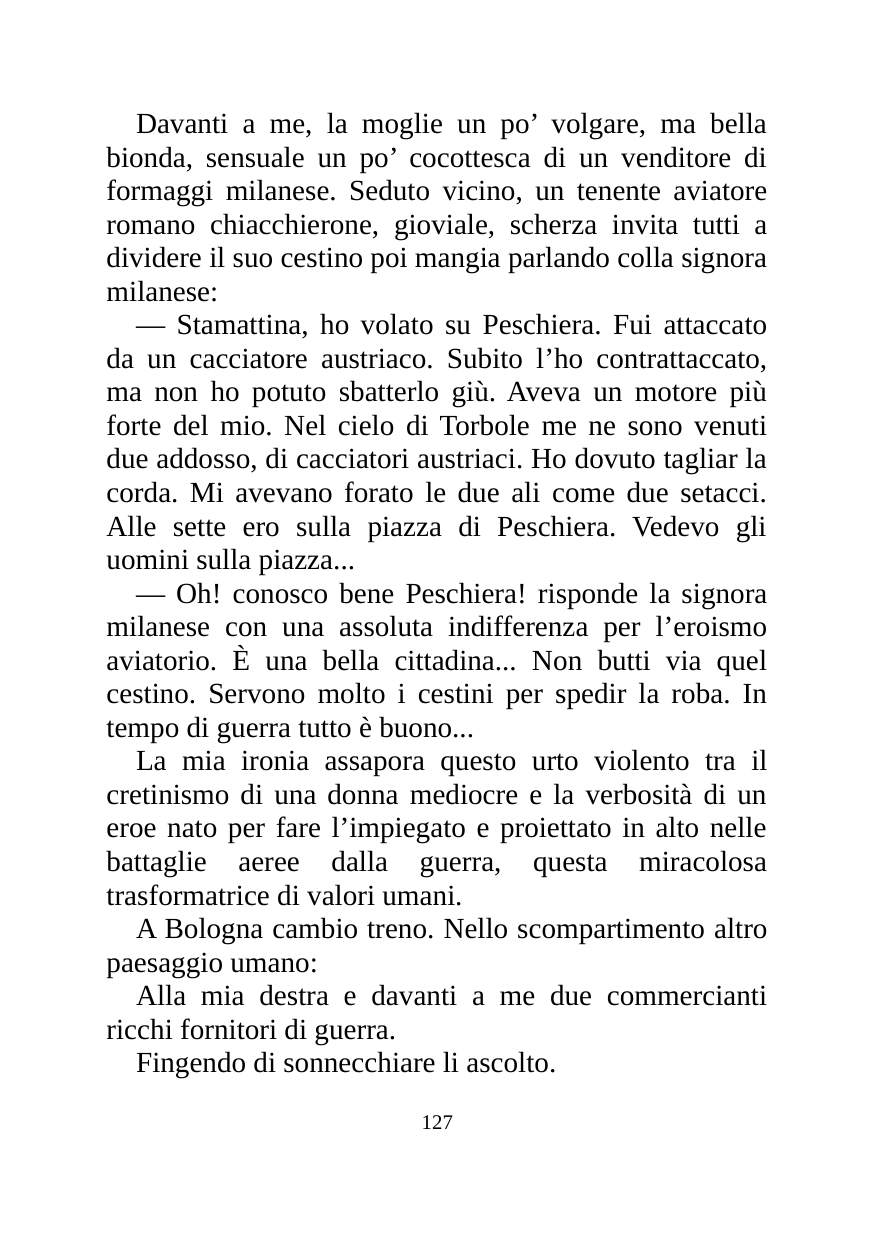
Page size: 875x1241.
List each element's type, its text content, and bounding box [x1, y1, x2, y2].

text La mia ironia assapora questo urto violento tra il cretinismo di una donna mediocre e la verbosità di un eroe nato per fare l’impiegato e proiettato in alto nelle battaglie aeree dalla guerra, questa miracolosa trasformatrice di valori umani. [106, 743, 768, 911]
text Davanti a me, la moglie un po’ volgare, ma bella bionda, sensuale un po’ cocottesca di un venditore di formaggi milanese. Seduto vicino, un tenente aviatore romano chiacchierone, gioviale, scherza invita tutti a dividere il suo cestino poi mangia parlando colla signora milanese: [106, 106, 768, 307]
text A Bologna cambio treno. Nello scompartimento altro paesaggio umano: [106, 911, 768, 978]
text Fingendo di sonnecchiare li ascolto. [106, 1045, 768, 1079]
text — Oh! conosco bene Peschiera! risponde la signora milanese con una assoluta indifferenza per l’eroismo aviatorio. È una bella cittadina... Non butti via quel cestino. Servono molto i cestini per spedir la roba. In tempo di guerra tutto è buono... [106, 576, 768, 743]
text Alla mia destra e davanti a me due commercianti ricchi fornitori di guerra. [106, 978, 768, 1045]
text — Stamattina, ho volato su Peschiera. Fui attaccato da un cacciatore austriaco. Subito l’ho contrattaccato, ma non ho potuto sbatterlo giù. Aveva un motore più forte del mio. Nel cielo di Torbole me ne sono venuti due addosso, di cacciatori austriaci. Ho dovuto tagliar la corda. Mi avevano forato le due ali come due setacci. Alle sette ero sulla piazza di Peschiera. Vedevo gli uomini sulla piazza... [106, 307, 768, 576]
